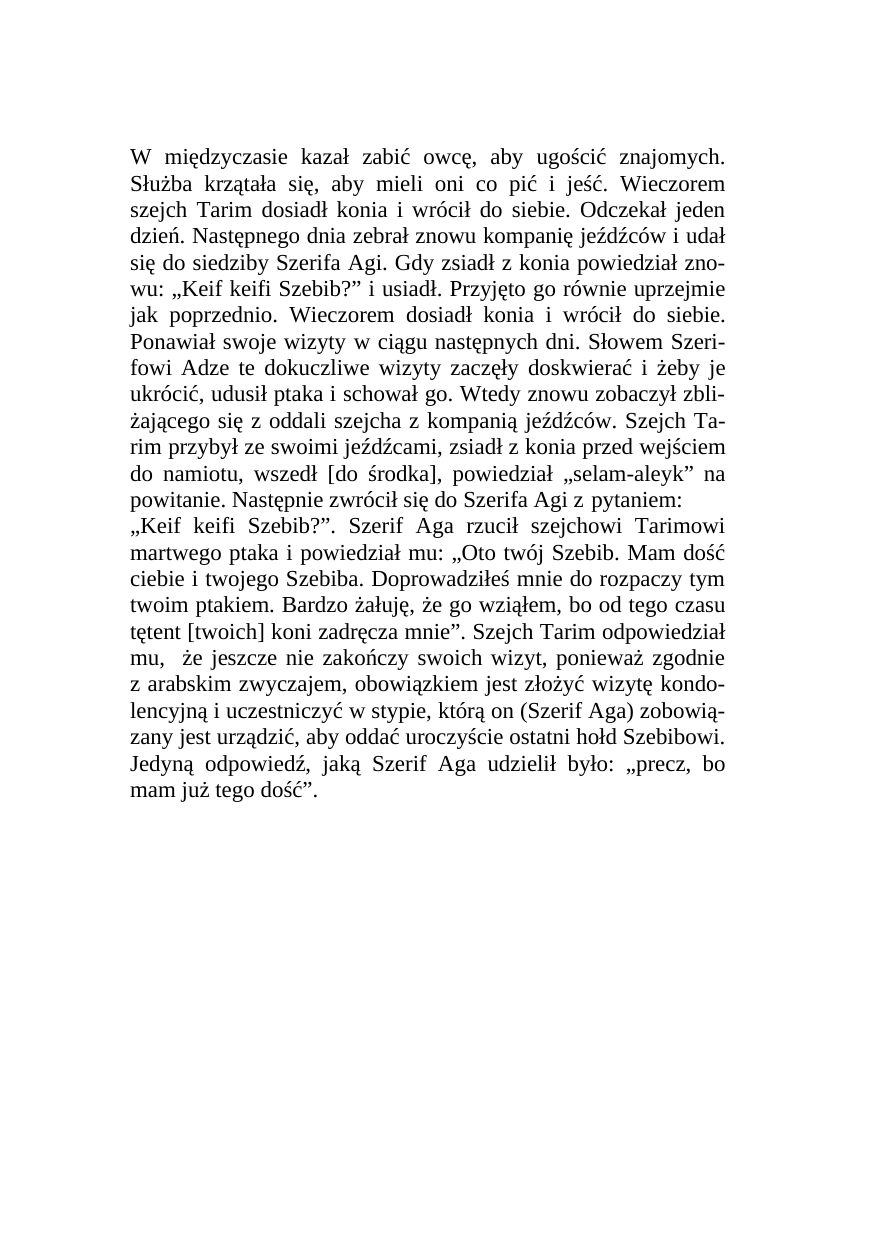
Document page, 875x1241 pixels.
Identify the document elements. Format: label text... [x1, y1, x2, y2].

text W międzyczasie kazał zabić owcę, aby ugościć znajomych. Służba krzątała się, aby mieli oni co pić i jeść. Wieczorem szejch Tarim dosiadł konia i wrócił do siebie. Odczekał jeden dzień. Następnego dnia zebrał znowu kompanię jeźdźców i udał się do siedziby Szerifa Agi. Gdy zsiadł z konia powiedział zno- wu: „Keif keifi Szebib?” i usiadł. Przyjęto go równie uprzejmie jak poprzednio. Wieczorem dosiadł konia i wrócił do siebie. Ponawiał swoje wizyty w ciągu następnych dni. Słowem Szeri- fowi Adze te dokuczliwe wizyty zaczęły doskwierać i żeby je ukrócić, udusił ptaka i schował go. Wtedy znowu zobaczył zbli- żającego się z oddali szejcha z kompanią jeźdźców. Szejch Ta- rim przybył ze swoimi jeźdźcami, zsiadł z konia przed wejściem do namiotu, wszedł [do środka], powiedział „selam-aleyk” na powitanie. Następnie zwrócił się do Szerifa Agi z pytaniem: [130, 143, 726, 512]
text „Keif keifi Szebib?”. Szerif Aga rzucił szejchowi Tarimowi martwego ptaka i powiedział mu: „Oto twój Szebib. Mam dość ciebie i twojego Szebiba. Doprowadziłeś mnie do rozpaczy tym twoim ptakiem. Bardzo żałuję, że go wziąłem, bo od tego czasu tętent [twoich] koni zadręcza mnie”. Szejch Tarim odpowiedział mu, że jeszcze nie zakończy swoich wizyt, ponieważ zgodnie z arabskim zwyczajem, obowiązkiem jest złożyć wizytę kondo- lencyjną i uczestniczyć w stypie, którą on (Szerif Aga) zobowią- zany jest urządzić, aby oddać uroczyście ostatni hołd Szebibowi. Jedyną odpowiedź, jaką Szerif Aga udzielił było: „precz, bo mam już tego dość”. [130, 512, 726, 802]
